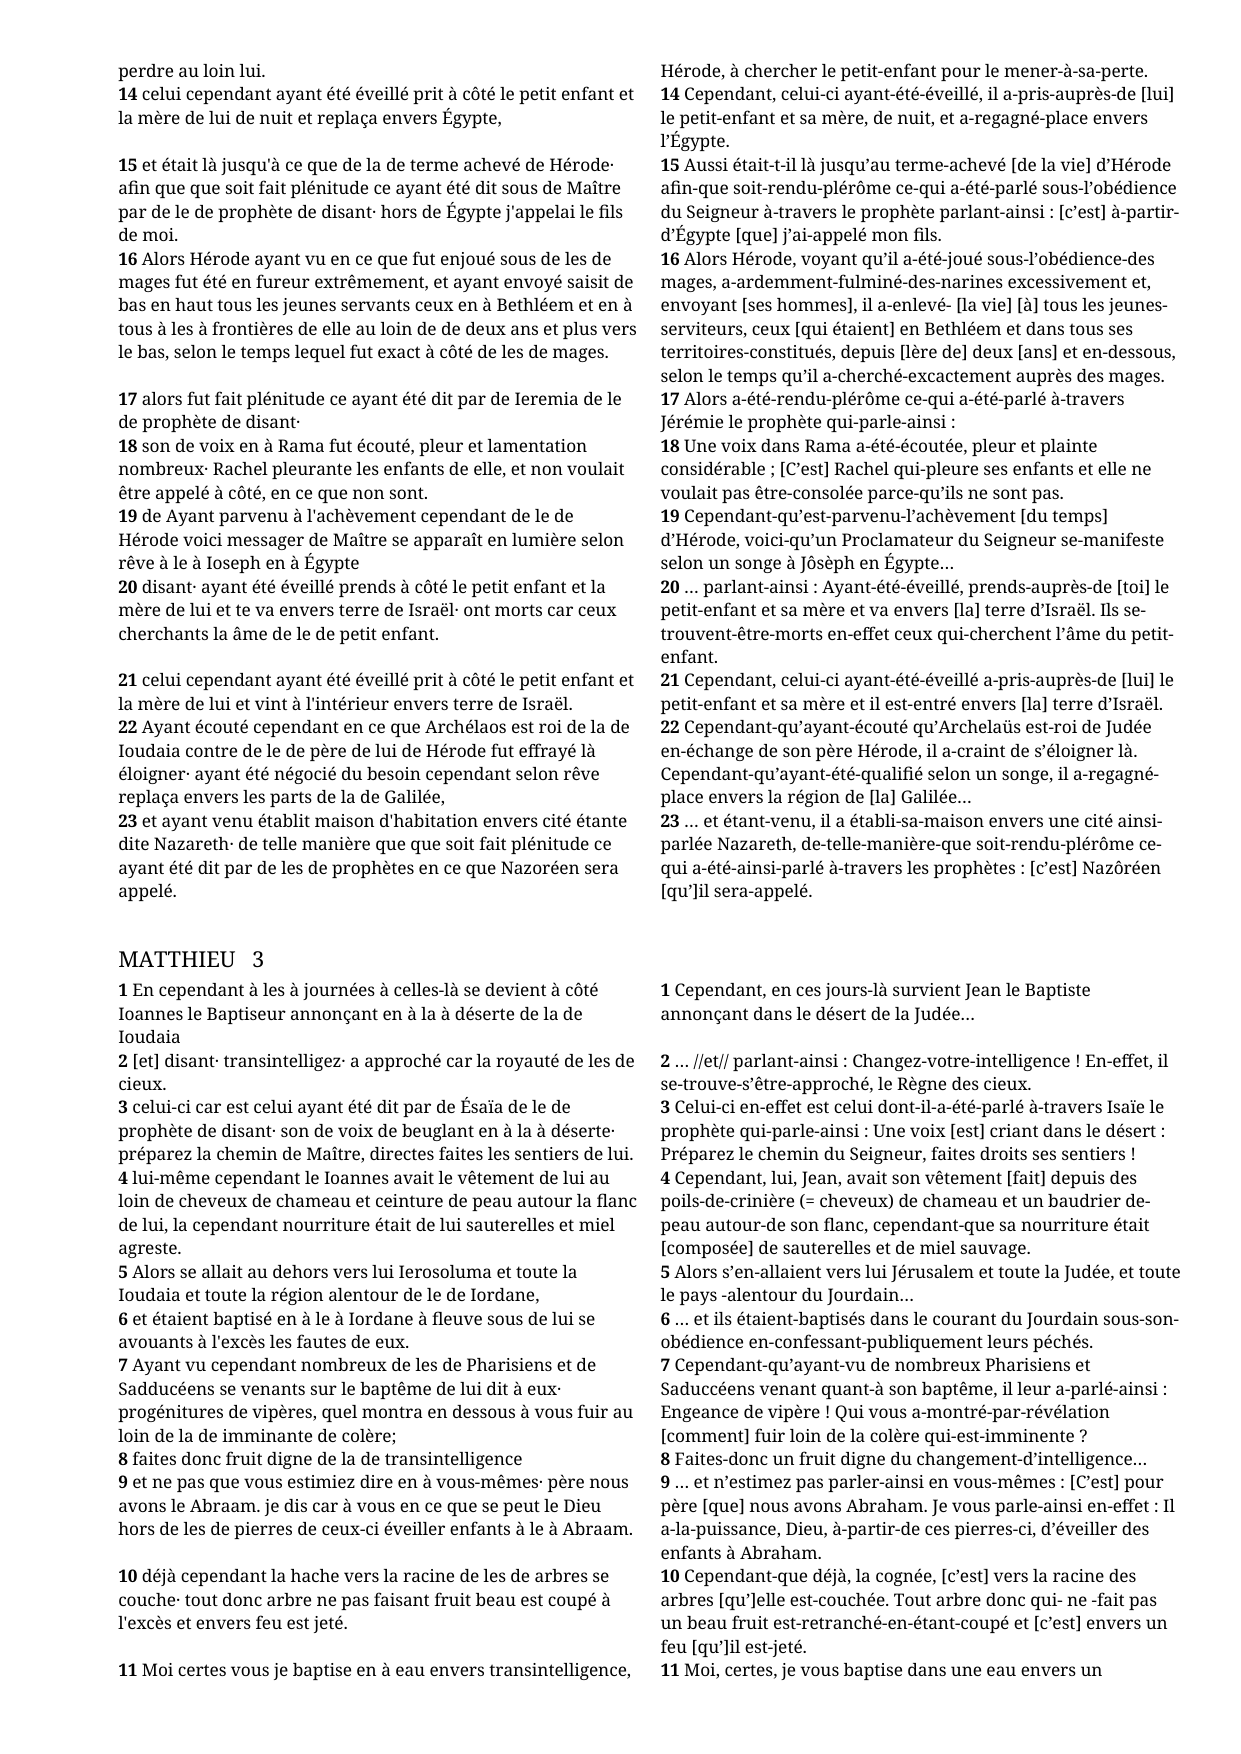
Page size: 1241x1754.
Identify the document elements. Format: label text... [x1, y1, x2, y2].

table_cell [639, 1658, 660, 1682]
table_cell [639, 1260, 660, 1307]
table_cell 7 Cependant-qu’ayant-vu de nombreux Pharisiens et Saduccéens venant quant-à son baptême, il leur a-parlé-ainsi : Engeance de vipère ! Qui vous a-montré-par-révélation [comment] fuir loin de la colère qui-est-imminente ? [660, 1354, 1181, 1447]
table_cell 23 … et étant-venu, il a établi-sa-maison envers une cité ainsi-parlée Nazareth, de-telle-manière-que soit-rendu-plérôme ce-qui a-été-ainsi-parlé à-travers les prophètes : [c’est] Nazôréen [qu’]il sera-appelé. [660, 809, 1181, 903]
table_cell [639, 1307, 660, 1353]
table_cell [639, 83, 660, 153]
table_cell 15 et était là jusqu'à ce que de la de terme achevé de Hérode· afin que que soit fait plénitude ce ayant été dit sous de Maître par de le de prophète de disant· hors de Égypte j'appelai le fils de moi. [118, 153, 639, 247]
table_cell 9 et ne pas que vous estimiez dire en à vous-mêmes· père nous avons le Abraam. je dis car à vous en ce que se peut le Dieu hors de les de pierres de ceux-ci éveiller enfants à le à Abraam. [118, 1471, 639, 1564]
table_cell [639, 575, 660, 668]
table_cell [639, 247, 660, 387]
table_cell 11 Moi, certes, je vous baptise dans une eau envers un changement-d’intelligence. Cependant, celui qui-vient derrière moi, [c’est] plus-tenace-que moi [qu’]il est, de-qui je ne suis pas assez-important pour [me] charger de ses souliers. [C’est] lui [qui] vous baptisera dans un esprit saint et [dans] un feu… [660, 1658, 1181, 1682]
table_cell 8 faites donc fruit digne de la de transintelligence [118, 1447, 639, 1471]
table_cell 13 de Ayants replacés cependant de eux voici messager de Maître se apparaît en lumière selon rêve à le à Ioseph disant· ayant été éveillé prends à côté le petit enfant et la mère de lui et fuis envers Égypte et sois là jusqu'à ce que le cas échéant que je dise à toi· immine car Hérode chercher le petit enfant de ce perdre au loin lui. [118, 59, 639, 82]
table_cell 17 Alors a-été-rendu-plérôme ce-qui a-été-parlé à-travers Jérémie le prophète qui-parle-ainsi : [660, 387, 1181, 434]
table_cell 2 [et] disant· transintelligez· a approché car la royauté de les de cieux. [118, 1049, 639, 1096]
table_cell [639, 1471, 660, 1564]
table_cell 22 Cependant-qu’ayant-écouté qu’Archelaüs est-roi de Judée en-échange de son père Hérode, il a-craint de s’éloigner là. Cependant-qu’ayant-été-qualifié selon un songe, il a-regagné-place envers la région de [la] Galilée… [660, 715, 1181, 809]
table_cell 21 celui cependant ayant été éveillé prit à côté le petit enfant et la mère de lui et vint à l'intérieur envers terre de Israël. [118, 669, 639, 715]
table_cell 8 Faites-donc un fruit digne du changement-d’intelligence… [660, 1447, 1181, 1471]
table_cell [639, 669, 660, 715]
table_cell 15 Aussi était-t-il là jusqu’au terme-achevé [de la vie] d’Hérode afin-que soit-rendu-plérôme ce-qui a-été-parlé sous-l’obédience du Seigneur à-travers le prophète parlant-ainsi : [c’est] à-partir-d’Égypte [que] j’ai-appelé mon fils. [660, 153, 1181, 247]
table_cell [639, 504, 660, 575]
table_cell 10 Cependant-que déjà, la cognée, [c’est] vers la racine des arbres [qu’]elle est-couchée. Tout arbre donc qui- ne -fait pas un beau fruit est-retranché-en-étant-coupé et [c’est] envers un feu [qu’]il est-jeté. [660, 1564, 1181, 1658]
table_header [639, 979, 660, 1049]
table_cell [639, 1564, 660, 1658]
table_cell 5 Alors se allait au dehors vers lui Ierosoluma et toute la Ioudaia et toute la région alentour de le de Iordane, [118, 1260, 639, 1307]
table_cell 20 … parlant-ainsi : Ayant-été-éveillé, prends-auprès-de [toi] le petit-enfant et sa mère et va envers [la] terre d’Israël. Ils se-trouvent-être-morts en-effet ceux qui-cherchent l’âme du petit-enfant. [660, 575, 1181, 668]
table_header 1 En cependant à les à journées à celles-là se devient à côté Ioannes le Baptiseur annonçant en à la à déserte de la de Ioudaia [118, 979, 639, 1049]
table_cell [639, 809, 660, 903]
table_cell 6 … et ils étaient-baptisés dans le courant du Jourdain sous-son-obédience en-confessant-publiquement leurs péchés. [660, 1307, 1181, 1353]
table_cell [639, 715, 660, 809]
table_cell 4 Cependant, lui, Jean, avait son vêtement [fait] depuis des poils-de-crinière (= cheveux) de chameau et un baudrier de-peau autour-de son flanc, cependant-que sa nourriture était [composée] de sauterelles et de miel sauvage. [660, 1166, 1181, 1260]
table_cell 10 déjà cependant la hache vers la racine de les de arbres se couche· tout donc arbre ne pas faisant fruit beau est coupé à l'excès et envers feu est jeté. [118, 1564, 639, 1658]
table_cell 9 … et n’estimez pas parler-ainsi en vous-mêmes : [C’est] pour père [que] nous avons Abraham. Je vous parle-ainsi en-effet : Il a-la-puissance, Dieu, à-partir-de ces pierres-ci, d’éveiller des enfants à Abraham. [660, 1471, 1181, 1564]
table_cell 14 Cependant, celui-ci ayant-été-éveillé, il a-pris-auprès-de [lui] le petit-enfant et sa mère, de nuit, et a-regagné-place envers l’Égypte. [660, 83, 1181, 153]
table_cell 11 Moi certes vous je baptise en à eau envers transintelligence, celui cependant derrière de moi se venant plus fort de moi est, de lequel non je suis assez-important les souliers mettre en charge· lui vous baptisera en à souffle à saint et à feu· [118, 1658, 639, 1682]
table_cell [639, 387, 660, 434]
table_cell 22 Ayant écouté cependant en ce que Archélaos est roi de la de Ioudaia contre de le de père de lui de Hérode fut effrayé là éloigner· ayant été négocié du besoin cependant selon rêve replaça envers les parts de la de Galilée, [118, 715, 639, 809]
text MATTHIEU 3 [118, 944, 1181, 974]
table_cell 19 Cependant-qu’est-parvenu-l’achèvement [du temps] d’Hérode, voici-qu’un Proclamateur du Seigneur se-manifeste selon un songe à Jôsèph en Égypte… [660, 504, 1181, 575]
table_cell 18 Une voix dans Rama a-été-écoutée, pleur et plainte considérable ; [C’est] Rachel qui-pleure ses enfants et elle ne voulait pas être-consolée parce-qu’ils ne sont pas. [660, 434, 1181, 504]
table_cell 16 Alors Hérode ayant vu en ce que fut enjoué sous de les de mages fut été en fureur extrêmement, et ayant envoyé saisit de bas en haut tous les jeunes servants ceux en à Bethléem et en à tous à les à frontières de elle au loin de de deux ans et plus vers le bas, selon le temps lequel fut exact à côté de les de mages. [118, 247, 639, 387]
table_cell 3 Celui-ci en-effet est celui dont-il-a-été-parlé à-travers Isaïe le prophète qui-parle-ainsi : Une voix [est] criant dans le désert : Préparez le chemin du Seigneur, faites droits ses sentiers ! [660, 1096, 1181, 1166]
table_cell [639, 1166, 660, 1260]
table_cell 18 son de voix en à Rama fut écouté, pleur et lamentation nombreux· Rachel pleurante les enfants de elle, et non voulait être appelé à côté, en ce que non sont. [118, 434, 639, 504]
table_cell [639, 1049, 660, 1096]
table_cell 2 … //et// parlant-ainsi : Changez-votre-intelligence ! En-effet, il se-trouve-s’être-approché, le Règne des cieux. [660, 1049, 1181, 1096]
table_cell 5 Alors s’en-allaient vers lui Jérusalem et toute la Judée, et toute le pays -alentour du Jourdain… [660, 1260, 1181, 1307]
table_cell 19 de Ayant parvenu à l'achèvement cependant de le de Hérode voici messager de Maître se apparaît en lumière selon rêve à le à Ioseph en à Égypte [118, 504, 639, 575]
table_cell [639, 1096, 660, 1166]
table_cell 4 lui-même cependant le Ioannes avait le vêtement de lui au loin de cheveux de chameau et ceinture de peau autour la flanc de lui, la cependant nourriture était de lui sauterelles et miel agreste. [118, 1166, 639, 1260]
table_cell 6 et étaient baptisé en à le à Iordane à fleuve sous de lui se avouants à l'excès les fautes de eux. [118, 1307, 639, 1353]
table_cell [639, 1354, 660, 1447]
table_cell 20 disant· ayant été éveillé prends à côté le petit enfant et la mère de lui et te va envers terre de Israël· ont morts car ceux cherchants la âme de le de petit enfant. [118, 575, 639, 668]
table_cell 21 Cependant, celui-ci ayant-été-éveillé a-pris-auprès-de [lui] le petit-enfant et sa mère et il est-entré envers [la] terre d’Israël. [660, 669, 1181, 715]
table_cell 3 celui-ci car est celui ayant été dit par de Ésaïa de le de prophète de disant· son de voix de beuglant en à la à déserte· préparez la chemin de Maître, directes faites les sentiers de lui. [118, 1096, 639, 1166]
table_cell [639, 153, 660, 247]
table_cell 14 celui cependant ayant été éveillé prit à côté le petit enfant et la mère de lui de nuit et replaça envers Égypte, [118, 83, 639, 153]
table_cell 16 Alors Hérode, voyant qu’il a-été-joué sous-l’obédience-des mages, a-ardemment-fulminé-des-narines excessivement et, envoyant [ses hommes], il a-enlevé- [la vie] [à] tous les jeunes-serviteurs, ceux [qui étaient] en Bethléem et dans tous ses territoires-constitués, depuis [lère de] deux [ans] et en-dessous, selon le temps qu’il a-cherché-excactement auprès des mages. [660, 247, 1181, 387]
table_header 1 Cependant, en ces jours-là survient Jean le Baptiste annonçant dans le désert de la Judée… [660, 979, 1181, 1049]
table_cell [639, 59, 660, 82]
table_cell [639, 1447, 660, 1471]
table_cell 7 Ayant vu cependant nombreux de les de Pharisiens et de Sadducéens se venants sur le baptême de lui dit à eux· progénitures de vipères, quel montra en dessous à vous fuir au loin de la de imminante de colère; [118, 1354, 639, 1447]
table_cell 17 alors fut fait plénitude ce ayant été dit par de Ieremia de le de prophète de disant· [118, 387, 639, 434]
table_cell [639, 434, 660, 504]
table_cell 13 Cependant-qu’eux ayant-regagné-place, voici-qu’un Proclamateur du Seigneur se-manifeste selon un songe à Jôsèph en-parlant-ainsi : Ayant-été-éveillé, prends-auprès-de [toi] le petit-enfant et sa mère et fuis envers l’Égypte et sois là jusqu’à-ce-que je te parle-désormais. Il est-imminent, en-effet, Hérode, à chercher le petit-enfant pour le mener-à-sa-perte. [660, 59, 1181, 82]
table_cell 23 et ayant venu établit maison d'habitation envers cité étante dite Nazareth· de telle manière que que soit fait plénitude ce ayant été dit par de les de prophètes en ce que Nazoréen sera appelé. [118, 809, 639, 903]
